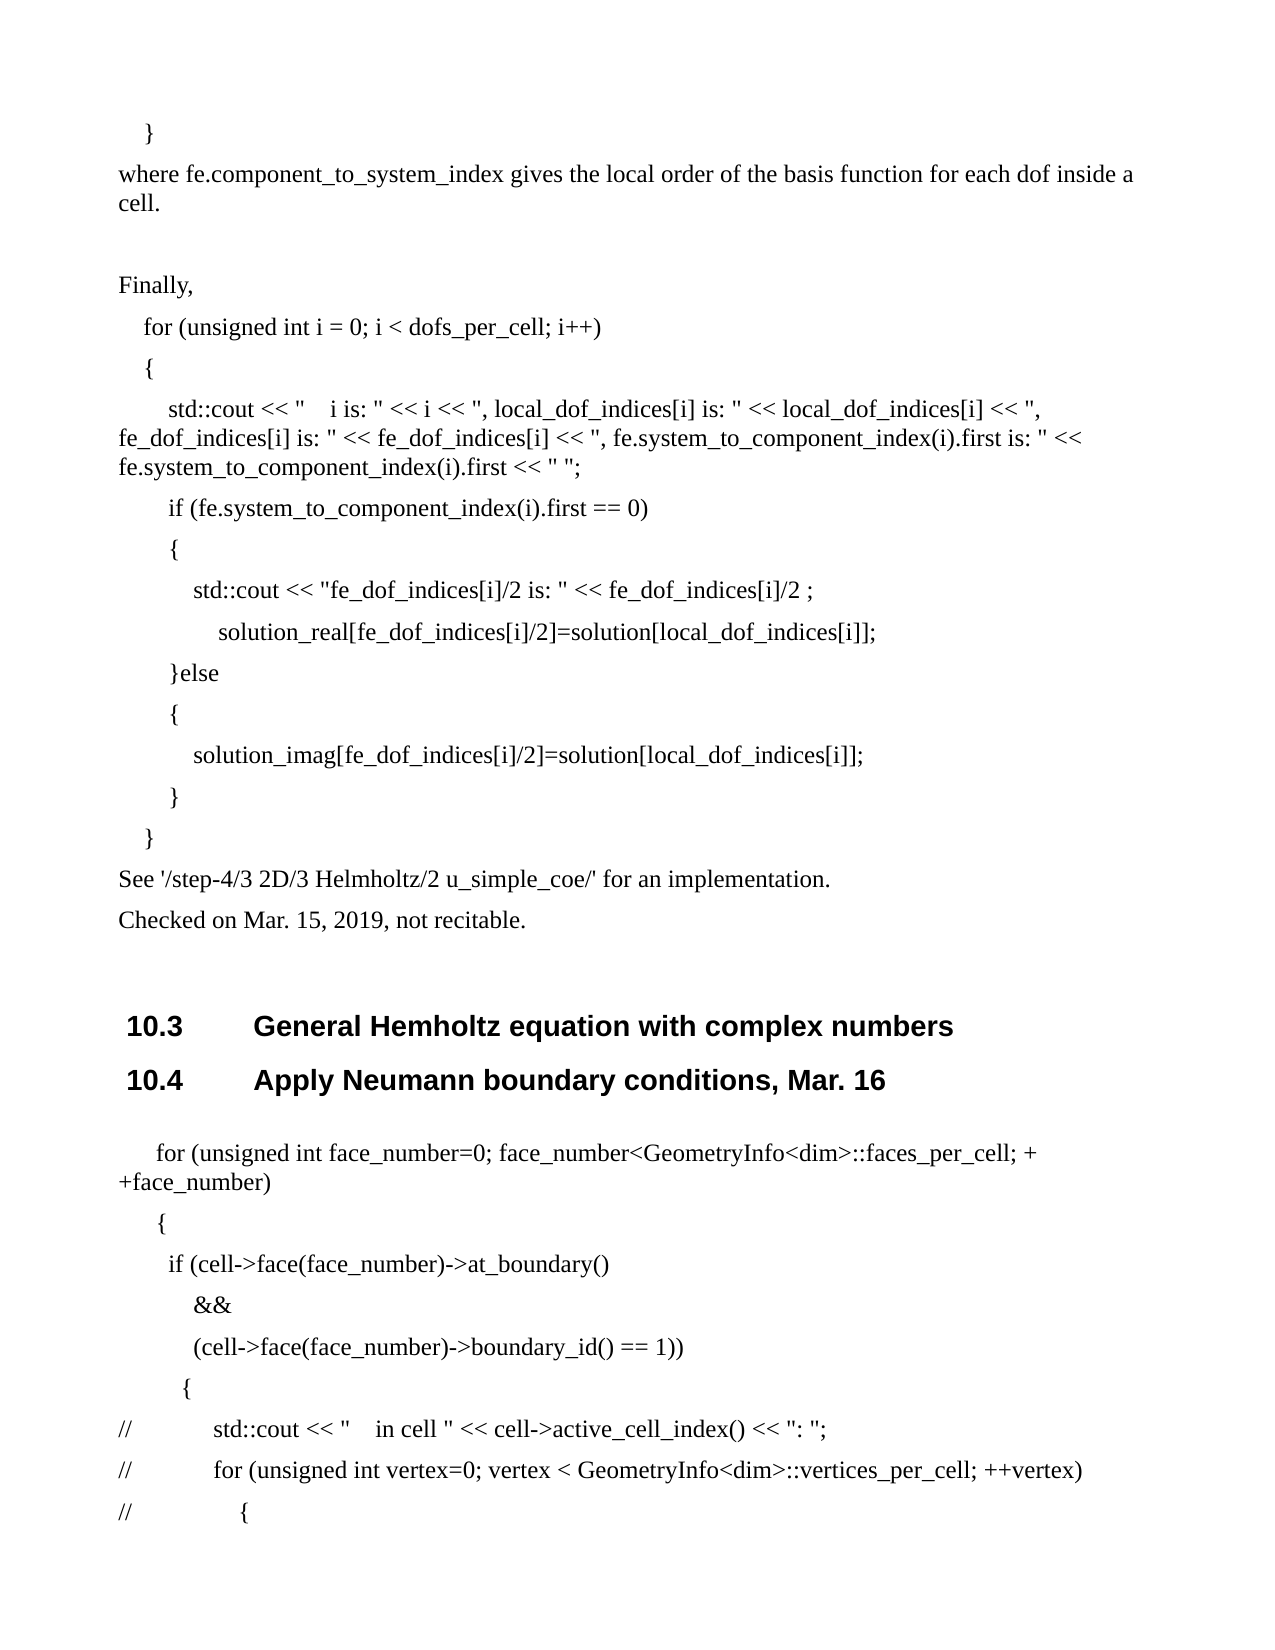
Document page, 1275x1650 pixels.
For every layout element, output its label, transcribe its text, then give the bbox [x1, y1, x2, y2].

text }else [118, 658, 1157, 687]
text where fe.component_to_system_index gives the local order of the basis function for each dof inside a cell. [118, 159, 1157, 217]
text Finally, [118, 271, 1157, 299]
text { [118, 699, 1157, 728]
text { [118, 1208, 1157, 1237]
text solution_imag[fe_dof_indices[i]/2]=solution[local_dof_indices[i]]; [118, 741, 1157, 769]
text solution_real[fe_dof_indices[i]/2]=solution[local_dof_indices[i]]; [118, 617, 1157, 646]
text } [118, 782, 1157, 811]
text && [118, 1291, 1157, 1319]
text } [118, 118, 1157, 147]
text // std::cout << " in cell " << cell->active_cell_index() << ": "; [118, 1414, 1157, 1443]
text for (unsigned int face_number=0; face_number<GeometryInfo<dim>::faces_per_cell; ++face_number) [118, 1138, 1157, 1196]
subtitle General Hemholtz equation with complex numbers [118, 1009, 1157, 1042]
text if (fe.system_to_component_index(i).first == 0) [118, 493, 1157, 522]
text // for (unsigned int vertex=0; vertex < GeometryInfo<dim>::vertices_per_cell; ++vertex) [118, 1456, 1157, 1484]
text Checked on Mar. 15, 2019, not recitable. [118, 906, 1157, 934]
text { [118, 1373, 1157, 1402]
text { [118, 534, 1157, 563]
text } [118, 823, 1157, 852]
text { [118, 353, 1157, 382]
text std::cout << "fe_dof_indices[i]/2 is: " << fe_dof_indices[i]/2 ; [118, 576, 1157, 604]
text for (unsigned int i = 0; i < dofs_per_cell; i++) [118, 312, 1157, 341]
text // { [118, 1497, 1157, 1526]
text (cell->face(face_number)->boundary_id() == 1)) [118, 1332, 1157, 1361]
text std::cout << " i is: " << i << ", local_dof_indices[i] is: " << local_dof_indices[i] << ", fe_dof_indices[i] is: " << fe_dof_indices[i] << ", fe.system_to_component_index(i).first is: " << fe.system_to_component_index(i).first << " "; [118, 394, 1157, 481]
subtitle Apply Neumann boundary conditions, Mar. 16 [118, 1063, 1157, 1097]
text if (cell->face(face_number)->at_boundary() [118, 1249, 1157, 1278]
text See '/step-4/3 2D/3 Helmholtz/2 u_simple_coe/' for an implementation. [118, 864, 1157, 893]
